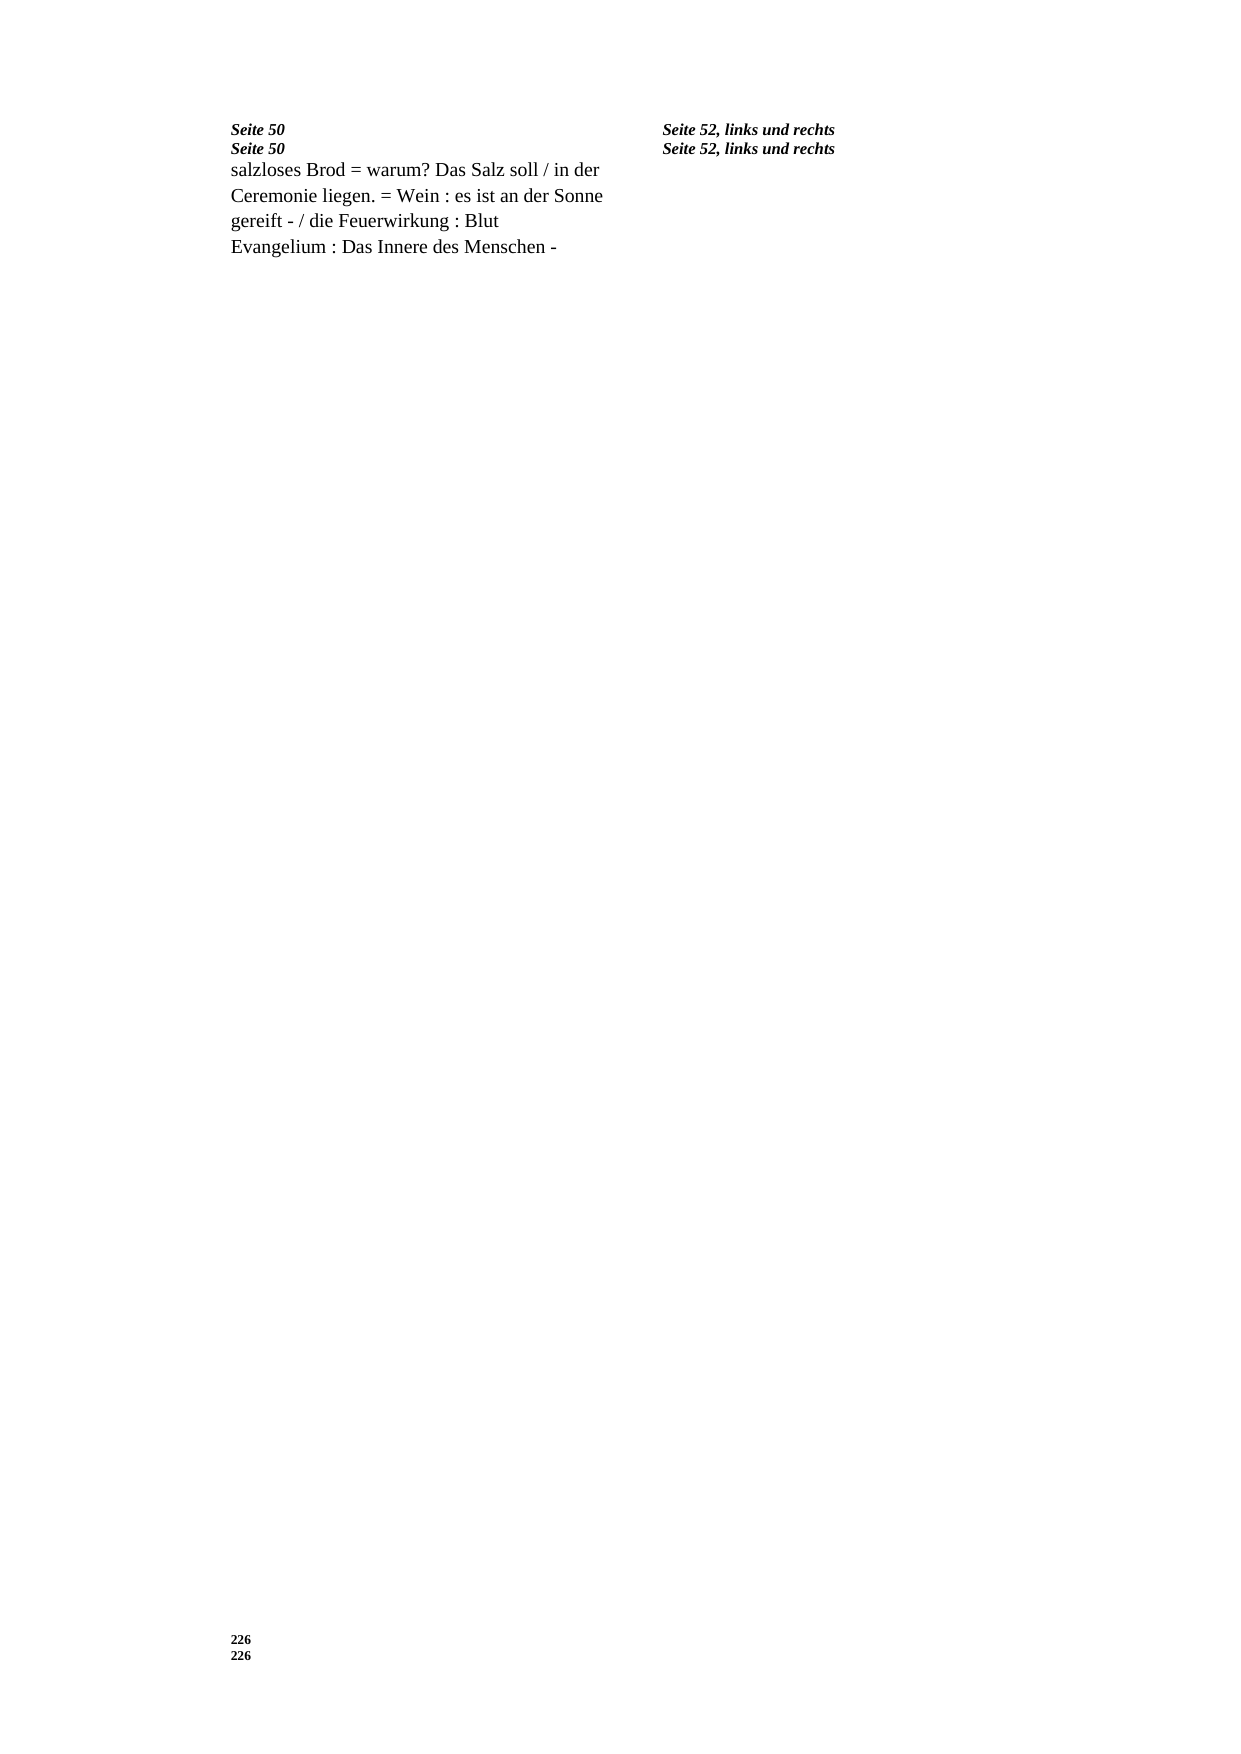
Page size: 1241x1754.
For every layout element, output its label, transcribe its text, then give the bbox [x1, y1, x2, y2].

text salzloses Brod = warum? Das Salz soll / in der Ceremonie liegen. = Wein : es ist an der Sonne gereift - / die Feuerwirkung : Blut Evangelium : Das Innere des Menschen - [231, 158, 609, 257]
